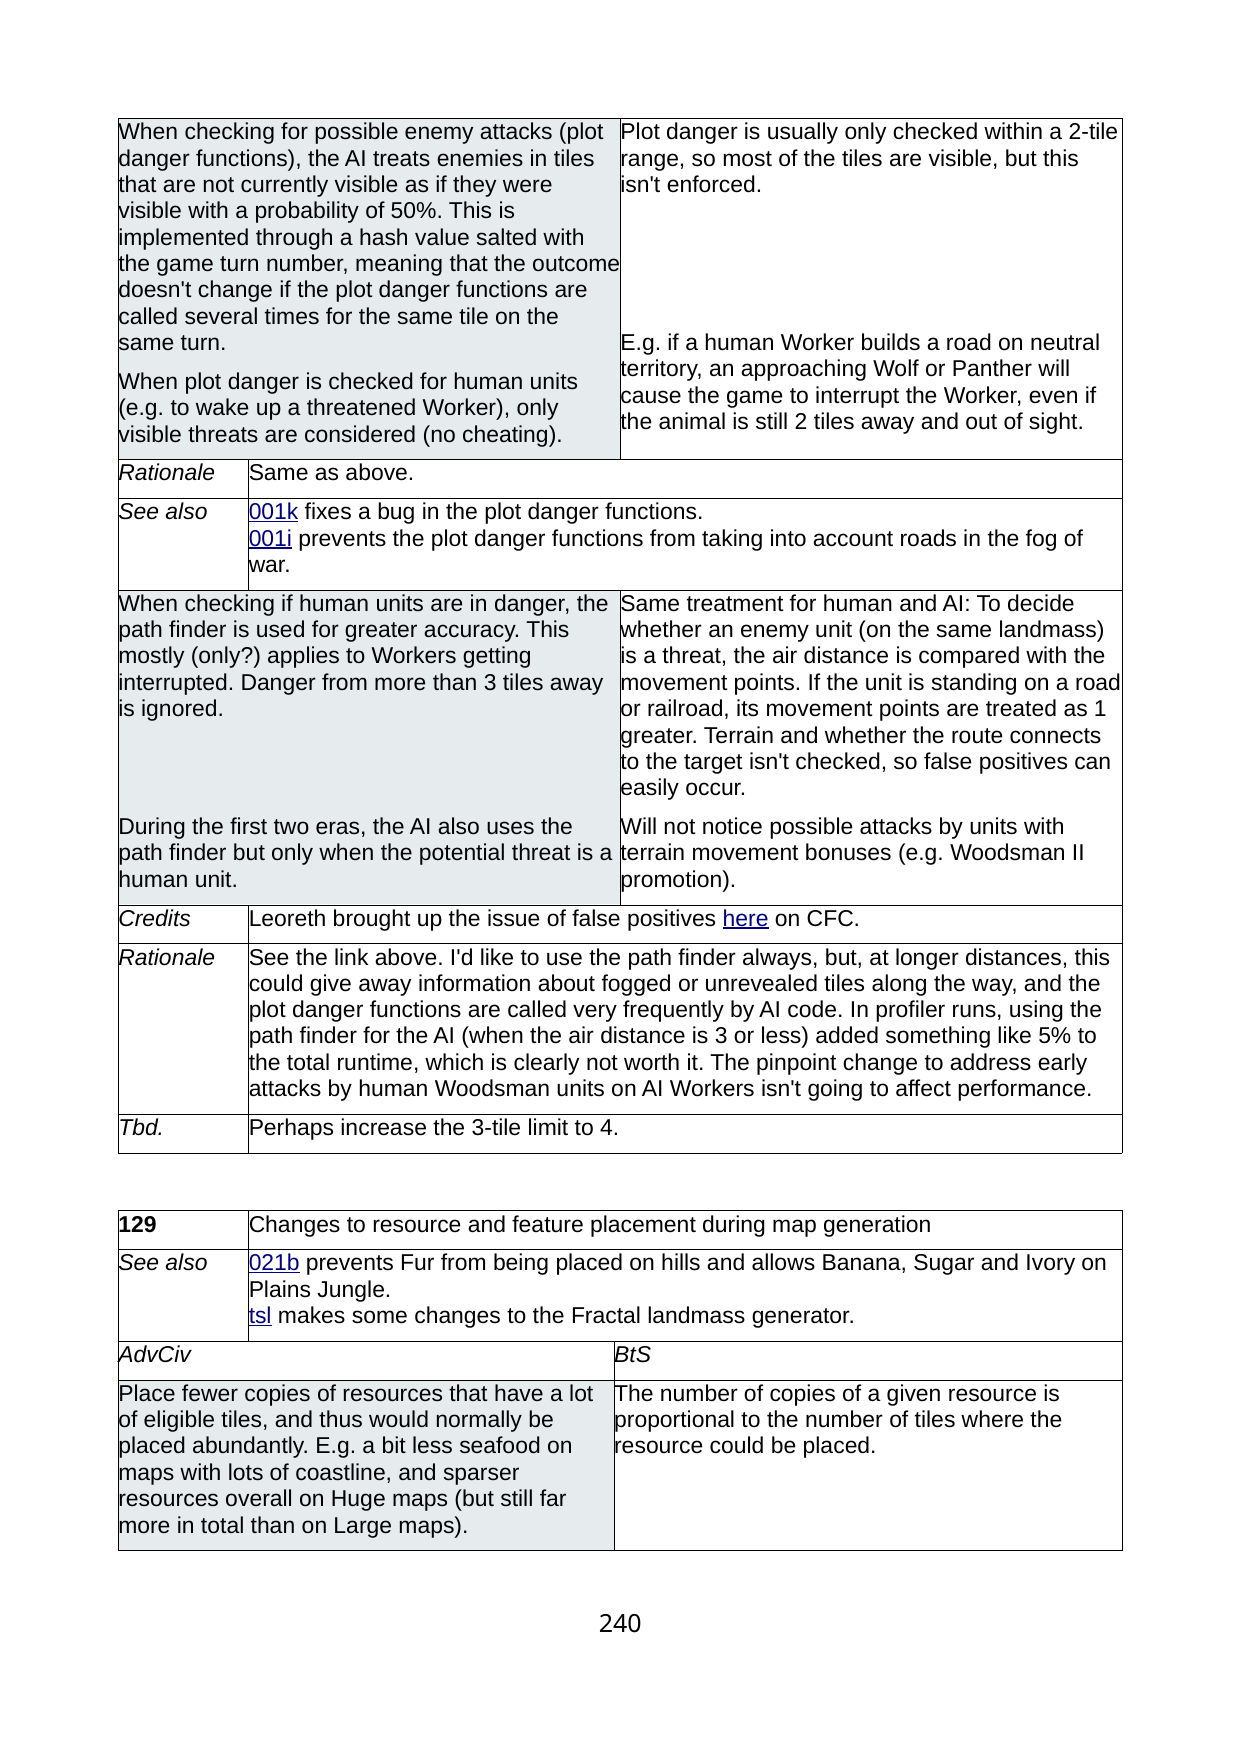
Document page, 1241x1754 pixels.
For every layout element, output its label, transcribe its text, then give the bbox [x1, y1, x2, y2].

table_cell Place fewer copies of resources that have a lot of eligible tiles, and thus would normally be placed abundantly. E.g. a bit less seafood on maps with lots of coastline, and sparser resources overall on Huge maps (but still far more in total than on Large maps). [119, 1381, 614, 1550]
table_header Changes to resource and feature placement during map generation [249, 1211, 1122, 1249]
table_cell See the link above. I'd like to use the path finder always, but, at longer distances, this could give away information about fogged or unrevealed tiles along the way, and the plot danger functions are called very frequently by AI code. In profiler runs, using the path finder for the AI (when the air distance is 3 or less) added something like 5% to the total runtime, which is clearly not worth it. The pinpoint change to address early attacks by human Woodsman units on AI Workers isn't going to affect performance. [249, 944, 1122, 1114]
table_cell Perhaps increase the 3-tile limit to 4. [249, 1115, 1122, 1153]
table_cell Leoreth brought up the issue of false positives here on CFC. [249, 906, 1122, 943]
table_cell 001k fixes a bug in the plot danger functions. 001i prevents the plot danger functions from taking into account roads in the fog of war. [249, 499, 1122, 590]
table_cell Tbd. [119, 1115, 248, 1153]
table_cell Plot danger is usually only checked within a 2-tile range, so most of the tiles are visible, but this isn't enforced. E.g. if a human Worker builds a road on neutral territory, an approaching Wolf or Panther will cause the game to interrupt the Worker, even if the animal is still 2 tiles away and out of sight. [621, 119, 1122, 459]
table_cell Same as above. [249, 460, 1122, 498]
table_cell When checking for possible enemy attacks (plot danger functions), the AI treats enemies in tiles that are not currently visible as if they were visible with a probability of 50%. This is implemented through a hash value salted with the game turn number, meaning that the outcome doesn't change if the plot danger functions are called several times for the same tile on the same turn. When plot danger is checked for human units (e.g. to wake up a threatened Worker), only visible threats are considered (no cheating). [119, 119, 620, 459]
table_cell Rationale [119, 460, 248, 498]
table_cell Rationale [119, 944, 248, 1114]
table_cell Credits [119, 906, 248, 943]
table_cell See also [119, 499, 248, 590]
table_cell When checking if human units are in danger, the path finder is used for greater accuracy. This mostly (only?) applies to Workers getting interrupted. Danger from more than 3 tiles away is ignored. During the first two eras, the AI also uses the path finder but only when the potential threat is a human unit. [119, 591, 620, 904]
table_cell The number of copies of a given resource is proportional to the number of tiles where the resource could be placed. [615, 1381, 1122, 1550]
table_cell See also [119, 1250, 248, 1341]
table_cell AdvCiv [119, 1342, 614, 1380]
table_cell Same treatment for human and AI: To decide whether an enemy unit (on the same landmass) is a threat, the air distance is compared with the movement points. If the unit is standing on a road or railroad, its movement points are treated as 1 greater. Terrain and whether the route connects to the target isn't checked, so false positives can easily occur. Will not notice possible attacks by units with terrain movement bonuses (e.g. Woodsman II promotion). [621, 591, 1122, 904]
table_cell BtS [615, 1342, 1122, 1380]
table_header 129 [119, 1211, 248, 1249]
table_cell 021b prevents Fur from being placed on hills and allows Banana, Sugar and Ivory on Plains Jungle. tsl makes some changes to the Fractal landmass generator. [249, 1250, 1122, 1341]
